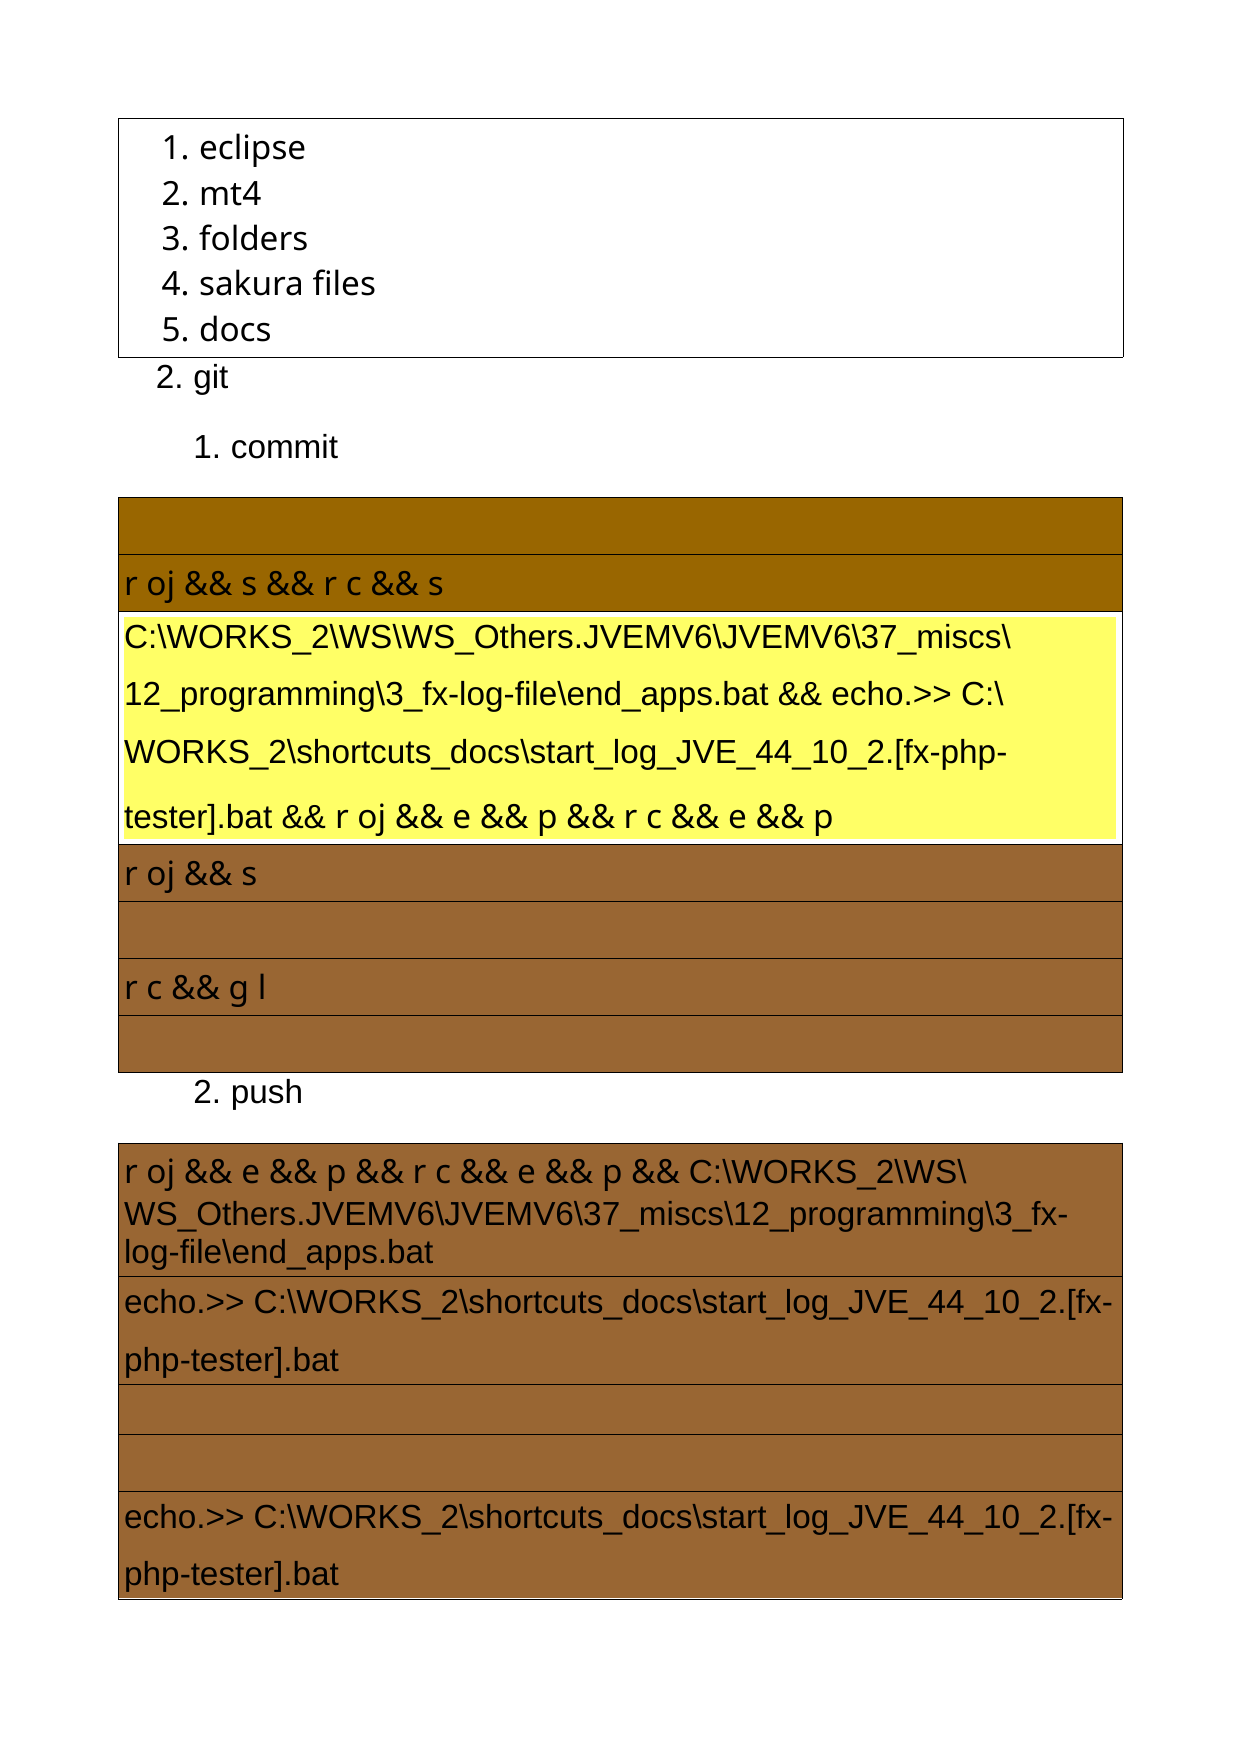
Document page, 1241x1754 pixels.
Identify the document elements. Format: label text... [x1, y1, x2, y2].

table_header r oj && e && p && r c && e && p && C:\WORKS_2\WS\WS_Others.JVEMV6\JVEMV6\37_miscs\12_programming\3_fx-log-file\end_apps.bat [119, 1144, 1122, 1276]
list commit [193, 427, 1122, 465]
table_cell [119, 1016, 1122, 1072]
table_cell echo.>> C:\WORKS_2\shortcuts_docs\start_log_JVE_44_10_2.[fx-php-tester].bat [119, 1277, 1122, 1384]
table_cell r oj && s [119, 845, 1122, 901]
table_cell C:\WORKS_2\WS\WS_Others.JVEMV6\JVEMV6\37_miscs\12_programming\3_fx-log-file\end_apps.bat && echo.>> C:\WORKS_2\shortcuts_docs\start_log_JVE_44_10_2.[fx-php-tester].bat && r oj && e && p && r c && e && p [119, 612, 1122, 844]
list push [193, 1073, 1122, 1111]
list git [156, 358, 1122, 395]
table_cell [119, 1385, 1122, 1434]
table_header [119, 498, 1122, 554]
table_cell r oj && s && r c && s [119, 555, 1122, 611]
table_cell r c && g l [119, 959, 1122, 1015]
table_cell echo.>> C:\WORKS_2\shortcuts_docs\start_log_JVE_44_10_2.[fx-php-tester].bat [119, 1492, 1122, 1598]
table_cell close eclipse mt4 folders sakura files docs [119, 119, 1123, 357]
table_cell [119, 902, 1122, 958]
table_cell [119, 1435, 1122, 1491]
